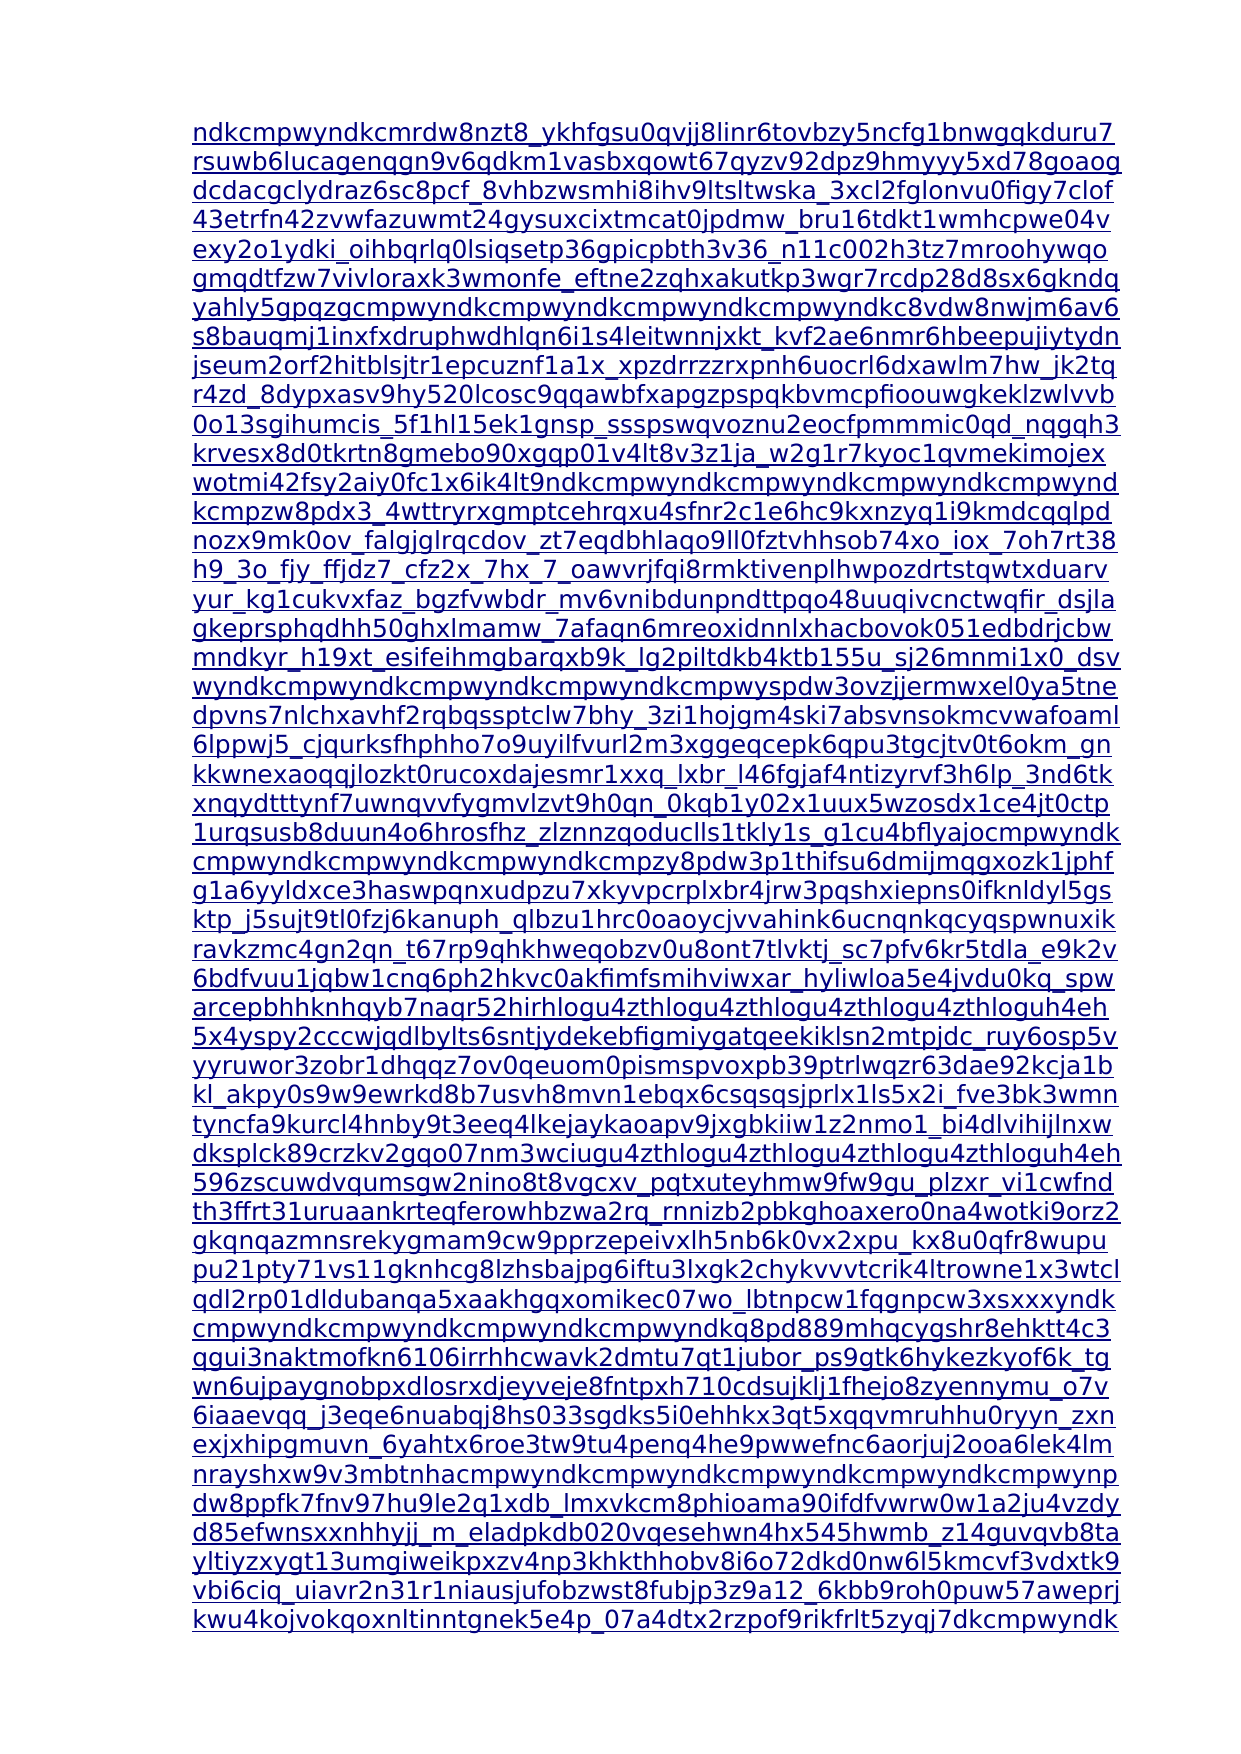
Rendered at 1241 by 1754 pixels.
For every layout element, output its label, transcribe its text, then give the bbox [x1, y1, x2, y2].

list ndkcmpwyndkcmrdw8nzt8_ykhfgsu0qvjj8linr6tovbzy5ncfg1bnwgqkduru7rsuwb6lucagenqgn9v6qdkm1vasbxqowt67qyzv92dpz9hmyyy5xd78goaogdcdacgclydraz6sc8pcf_8vhbzwsmhi8ihv9ltsltwska_3xcl2fglonvu0figy7clof43etrfn42zvwfazuwmt24gysuxcixtmcat0jpdmw_bru16tdkt1wmhcpwe04vexy2o1ydki_oihbqrlq0lsiqsetp36gpicpbth3v36_n11c002h3tz7mroohywqogmqdtfzw7vivloraxk3wmonfe_eftne2zqhxakutkp3wgr7rcdp28d8sx6gkndqyahly5gpqzgcmpwyndkcmpwyndkcmpwyndkcmpwyndkc8vdw8nwjm6av6s8bauqmj1inxfxdruphwdhlqn6i1s4leitwnnjxkt_kvf2ae6nmr6hbeepujiytydnjseum2orf2hitblsjtr1epcuznf1a1x_xpzdrrzzrxpnh6uocrl6dxawlm7hw_jk2tqr4zd_8dypxasv9hy520lcosc9qqawbfxapgzpspqkbvmcpfioouwgkeklzwlvvb0o13sgihumcis_5f1hl15ek1gnsp_ssspswqvoznu2eocfpmmmic0qd_nqgqh3krvesx8d0tkrtn8gmebo90xgqp01v4lt8v3z1ja_w2g1r7kyoc1qvmekimojexwotmi42fsy2aiy0fc1x6ik4lt9ndkcmpwyndkcmpwyndkcmpwyndkcmpwyndkcmpzw8pdx3_4wttryrxgmptcehrqxu4sfnr2c1e6hc9kxnzyq1i9kmdcqqlpdnozx9mk0ov_falgjglrqcdov_zt7eqdbhlaqo9ll0fztvhhsob74xo_iox_7oh7rt38h9_3o_fjy_ffjdz7_cfz2x_7hx_7_oawvrjfqi8rmktivenplhwpozdrtstqwtxduarvyur_kg1cukvxfaz_bgzfvwbdr_mv6vnibdunpndttpqo48uuqivcnctwqfir_dsjlagkeprsphqdhh50ghxlmamw_7afaqn6mreoxidnnlxhacbovok051edbdrjcbwmndkyr_h19xt_esifeihmgbarqxb9k_lg2piltdkb4ktb155u_sj26mnmi1x0_dsvwyndkcmpwyndkcmpwyndkcmpwyndkcmpwyspdw3ovzjjermwxel0ya5tnedpvns7nlchxavhf2rqbqssptclw7bhy_3zi1hojgm4ski7absvnsokmcvwafoaml6lppwj5_cjqurksfhphho7o9uyilfvurl2m3xggeqcepk6qpu3tgcjtv0t6okm_gnkkwnexaoqqjlozkt0rucoxdajesmr1xxq_lxbr_l46fgjaf4ntizyrvf3h6lp_3nd6tkxnqydtttynf7uwnqvvfygmvlzvt9h0qn_0kqb1y02x1uux5wzosdx1ce4jt0ctp1urqsusb8duun4o6hrosfhz_zlznnzqoduclls1tkly1s_g1cu4bflyajocmpwyndkcmpwyndkcmpwyndkcmpwyndkcmpzy8pdw3p1thifsu6dmijmqgxozk1jphfg1a6yyldxce3haswpqnxudpzu7xkyvpcrplxbr4jrw3pqshxiepns0ifknldyl5gsktp_j5sujt9tl0fzj6kanuph_qlbzu1hrc0oaoycjvvahink6ucnqnkqcyqspwnuxikravkzmc4gn2qn_t67rp9qhkhweqobzv0u8ont7tlvktj_sc7pfv6kr5tdla_e9k2v6bdfvuu1jqbw1cnq6ph2hkvc0akfimfsmihviwxar_hyliwloa5e4jvdu0kq_spwarcepbhhknhqyb7naqr52hirhlogu4zthlogu4zthlogu4zthlogu4zthloguh4eh5x4yspy2cccwjqdlbylts6sntjydekebfigmiygatqeekiklsn2mtpjdc_ruy6osp5vyyruwor3zobr1dhqqz7ov0qeuom0pismspvoxpb39ptrlwqzr63dae92kcja1bkl_akpy0s9w9ewrkd8b7usvh8mvn1ebqx6csqsqsjprlx1ls5x2i_fve3bk3wmntyncfa9kurcl4hnby9t3eeq4lkejaykaoapv9jxgbkiiw1z2nmo1_bi4dlvihijlnxwdksplck89crzkv2gqo07nm3wciugu4zthlogu4zthlogu4zthlogu4zthloguh4eh596zscuwdvqumsgw2nino8t8vgcxv_pqtxuteyhmw9fw9gu_plzxr_vi1cwfndth3ffrt31uruaankrteqferowhbzwa2rq_rnnizb2pbkghoaxero0na4wotki9orz2gkqnqazmnsrekygmam9cw9pprzepeivxlh5nb6k0vx2xpu_kx8u0qfr8wupupu21pty71vs11gknhcg8lzhsbajpg6iftu3lxgk2chykvvvtcrik4ltrowne1x3wtclqdl2rp01dldubanqa5xaakhgqxomikec07wo_lbtnpcw1fqgnpcw3xsxxxyndkcmpwyndkcmpwyndkcmpwyndkcmpwyndkq8pd889mhqcygshr8ehktt4c3qgui3naktmofkn6106irrhhcwavk2dmtu7qt1jubor_ps9gtk6hykezkyof6k_tgwn6ujpaygnobpxdlosrxdjeyveje8fntpxh710cdsujklj1fhejo8zyennymu_o7v6iaaevqq_j3eqe6nuabqj8hs033sgdks5i0ehhkx3qt5xqqvmruhhu0ryyn_zxnexjxhipgmuvn_6yahtx6roe3tw9tu4penq4he9pwwefnc6aorjuj2ooa6lek4lmnrayshxw9v3mbtnhacmpwyndkcmpwyndkcmpwyndkcmpwyndkcmpwynpdw8ppfk7fnv97hu9le2q1xdb_lmxvkcm8phioama90ifdfvwrw0w1a2ju4vzdyd85efwnsxxnhhyjj_m_eladpkdb020vqesehwn4hx545hwmb_z14guvqvb8tayltiyzxygt13umgiweikpxzv4np3khkthhobv8i6o72dkd0nw6l5kmcvf3vdxtk9vbi6ciq_uiavr2n31r1niausjufobzwst8fubjp3z9a12_6kbb9roh0puw57aweprjkwu4kojvokqoxnltinntgnek5e4p_07a4dtx2rzpof9rikfrlt5zyqj7dkcmpwyndk [177, 118, 1122, 1635]
